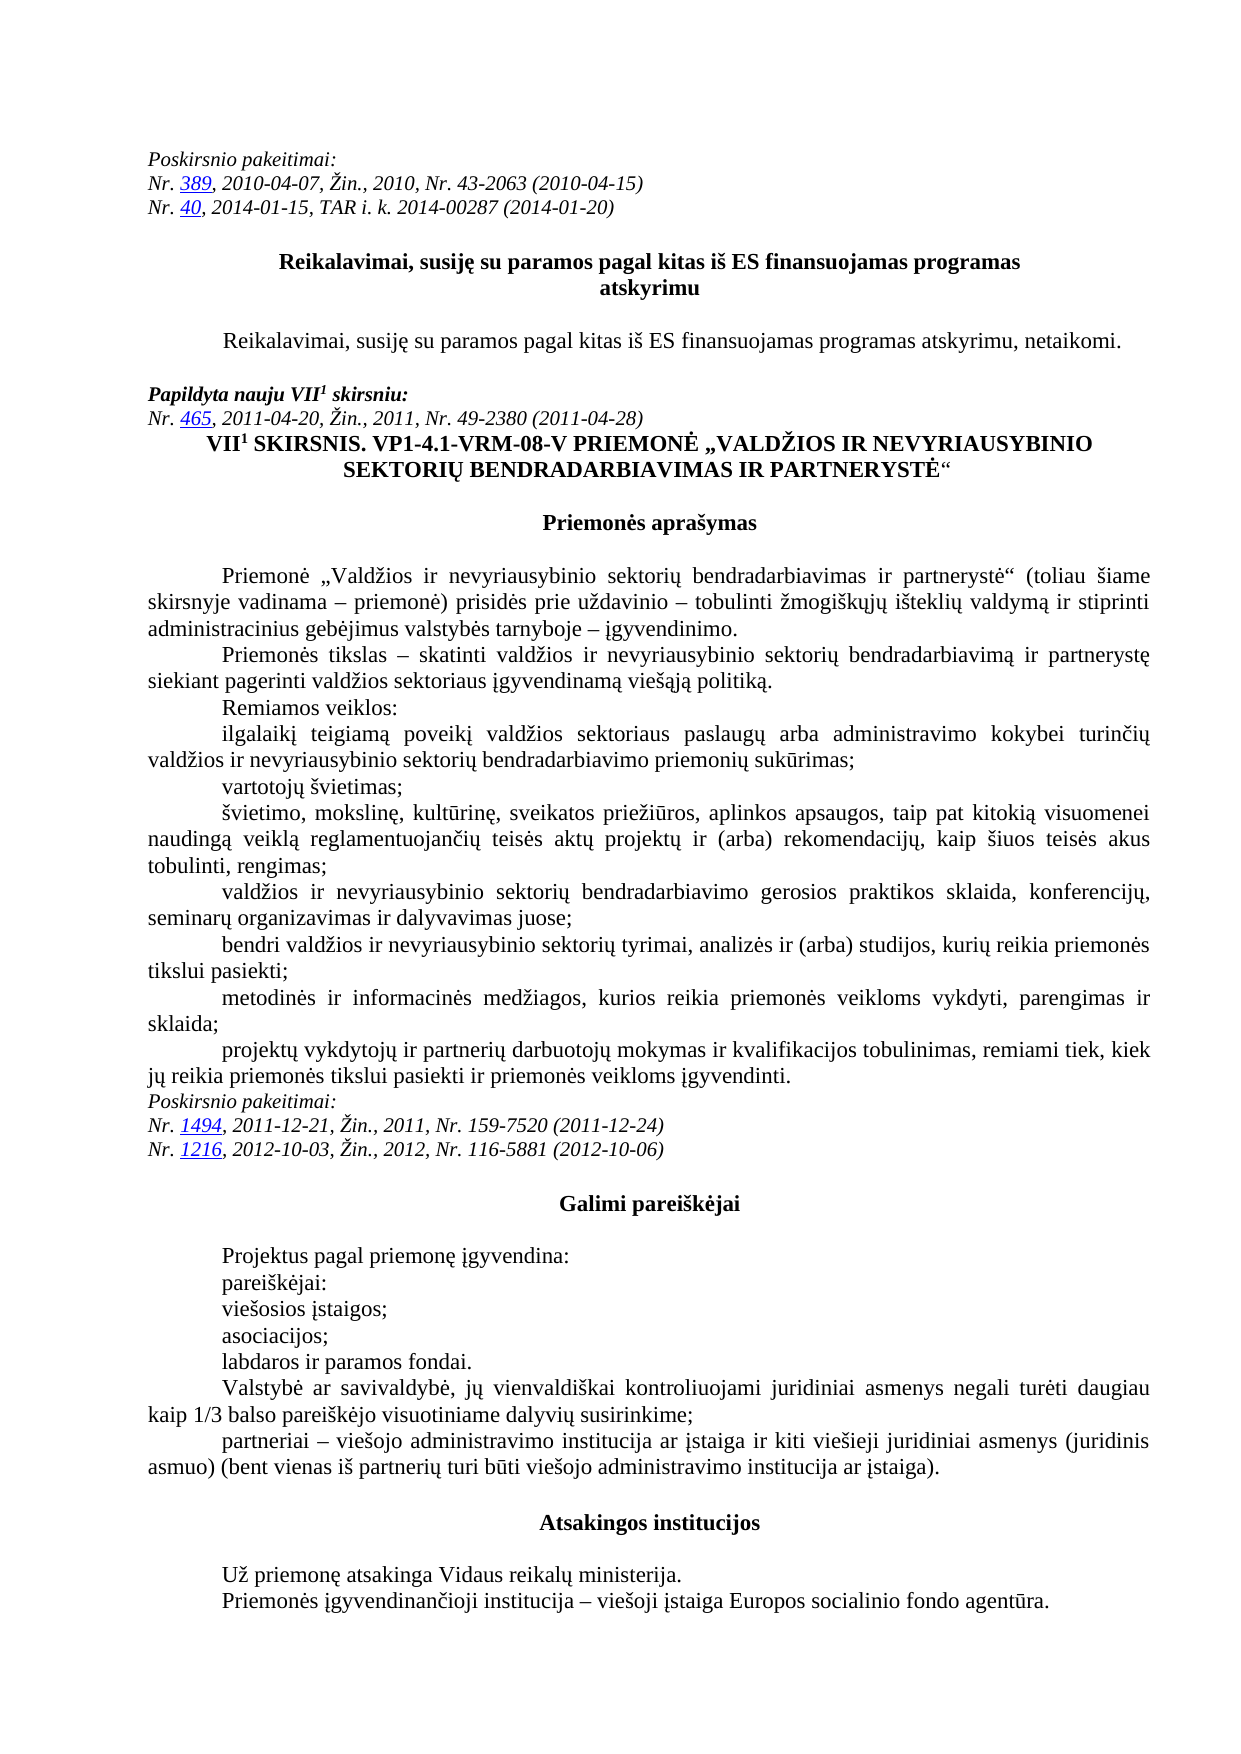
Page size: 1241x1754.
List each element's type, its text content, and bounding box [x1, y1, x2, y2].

text Remiamos veiklos: [148, 694, 1152, 720]
text Atsakingos institucijos [148, 1508, 1152, 1535]
text Nr. 1494, 2011-12-21, Žin., 2011, Nr. 159-7520 (2011-12-24) [148, 1113, 1152, 1137]
text pareiškėjai: [148, 1269, 1152, 1295]
text Reikalavimai, susiję su paramos pagal kitas iš ES finansuojamas programas atskyrimu, netaikomi. [148, 327, 1152, 353]
text Priemonės tikslas – skatinti valdžios ir nevyriausybinio sektorių bendradarbiavimą ir partnerystę siekiant pagerinti valdžios sektoriaus įgyvendinamą viešąją politiką. [148, 641, 1152, 694]
text Papildyta nauju VII1 skirsniu: [148, 382, 1152, 406]
text ilgalaikį teigiamą poveikį valdžios sektoriaus paslaugų arba administravimo kokybei turinčių valdžios ir nevyriausybinio sektorių bendradarbiavimo priemonių sukūrimas; [148, 720, 1152, 773]
text metodinės ir informacinės medžiagos, kurios reikia priemonės veikloms vykdyti, parengimas ir sklaida; [148, 983, 1152, 1036]
text Nr. 465, 2011-04-20, Žin., 2011, Nr. 49-2380 (2011-04-28) [148, 406, 1152, 430]
text Poskirsnio pakeitimai: [148, 1089, 1152, 1113]
text VII1 SKIRSNIS. VP1-4.1-VRM-08-V PRIEMONĖ „VALDŽIOS IR NEVYRIAUSYBINIO SEKTORIŲ BENDRADARBIAVIMAS IR PARTNERYSTĖ“ [148, 430, 1152, 483]
text Nr. 40, 2014-01-15, TAR i. k. 2014-00287 (2014-01-20) [148, 195, 1152, 219]
text valdžios ir nevyriausybinio sektorių bendradarbiavimo gerosios praktikos sklaida, konferencijų, seminarų organizavimas ir dalyvavimas juose; [148, 878, 1152, 931]
text labdaros ir paramos fondai. [148, 1348, 1152, 1374]
text Galimi pareiškėjai [148, 1190, 1152, 1216]
text Priemonė „Valdžios ir nevyriausybinio sektorių bendradarbiavimas ir partnerystė“ (toliau šiame skirsnyje vadinama – priemonė) prisidės prie uždavinio – tobulinti žmogiškųjų išteklių valdymą ir stiprinti administracinius gebėjimus valstybės tarnyboje – įgyvendinimo. [148, 562, 1152, 641]
text projektų vykdytojų ir partnerių darbuotojų mokymas ir kvalifikacijos tobulinimas, remiami tiek, kiek jų reikia priemonės tikslui pasiekti ir priemonės veikloms įgyvendinti. [148, 1036, 1152, 1089]
text Nr. 1216, 2012-10-03, Žin., 2012, Nr. 116-5881 (2012-10-06) [148, 1137, 1152, 1161]
text Už priemonę atsakinga Vidaus reikalų ministerija. [148, 1561, 1152, 1588]
text Valstybė ar savivaldybė, jų vienvaldiškai kontroliuojami juridiniai asmenys negali turėti daugiau kaip 1/3 balso pareiškėjo visuotiniame dalyvių susirinkime; [148, 1374, 1152, 1427]
text vartotojų švietimas; [148, 773, 1152, 799]
text Poskirsnio pakeitimai: [148, 147, 1152, 171]
text Priemonės aprašymas [148, 509, 1152, 536]
text Reikalavimai, susiję su paramos pagal kitas iš ES finansuojamas programas atskyrimu [148, 248, 1152, 301]
text viešosios įstaigos; [148, 1295, 1152, 1322]
text asociacijos; [148, 1322, 1152, 1348]
text Priemonės įgyvendinančioji institucija – viešoji įstaiga Europos socialinio fondo agentūra. [148, 1588, 1152, 1614]
text Projektus pagal priemonę įgyvendina: [148, 1243, 1152, 1269]
text Nr. 389, 2010-04-07, Žin., 2010, Nr. 43-2063 (2010-04-15) [148, 171, 1152, 195]
text švietimo, mokslinę, kultūrinę, sveikatos priežiūros, aplinkos apsaugos, taip pat kitokią visuomenei naudingą veiklą reglamentuojančių teisės aktų projektų ir (arba) rekomendacijų, kaip šiuos teisės akus tobulinti, rengimas; [148, 799, 1152, 878]
text partneriai – viešojo administravimo institucija ar įstaiga ir kiti viešieji juridiniai asmenys (juridinis asmuo) (bent vienas iš partnerių turi būti viešojo administravimo institucija ar įstaiga). [148, 1427, 1152, 1480]
text bendri valdžios ir nevyriausybinio sektorių tyrimai, analizės ir (arba) studijos, kurių reikia priemonės tikslui pasiekti; [148, 931, 1152, 983]
